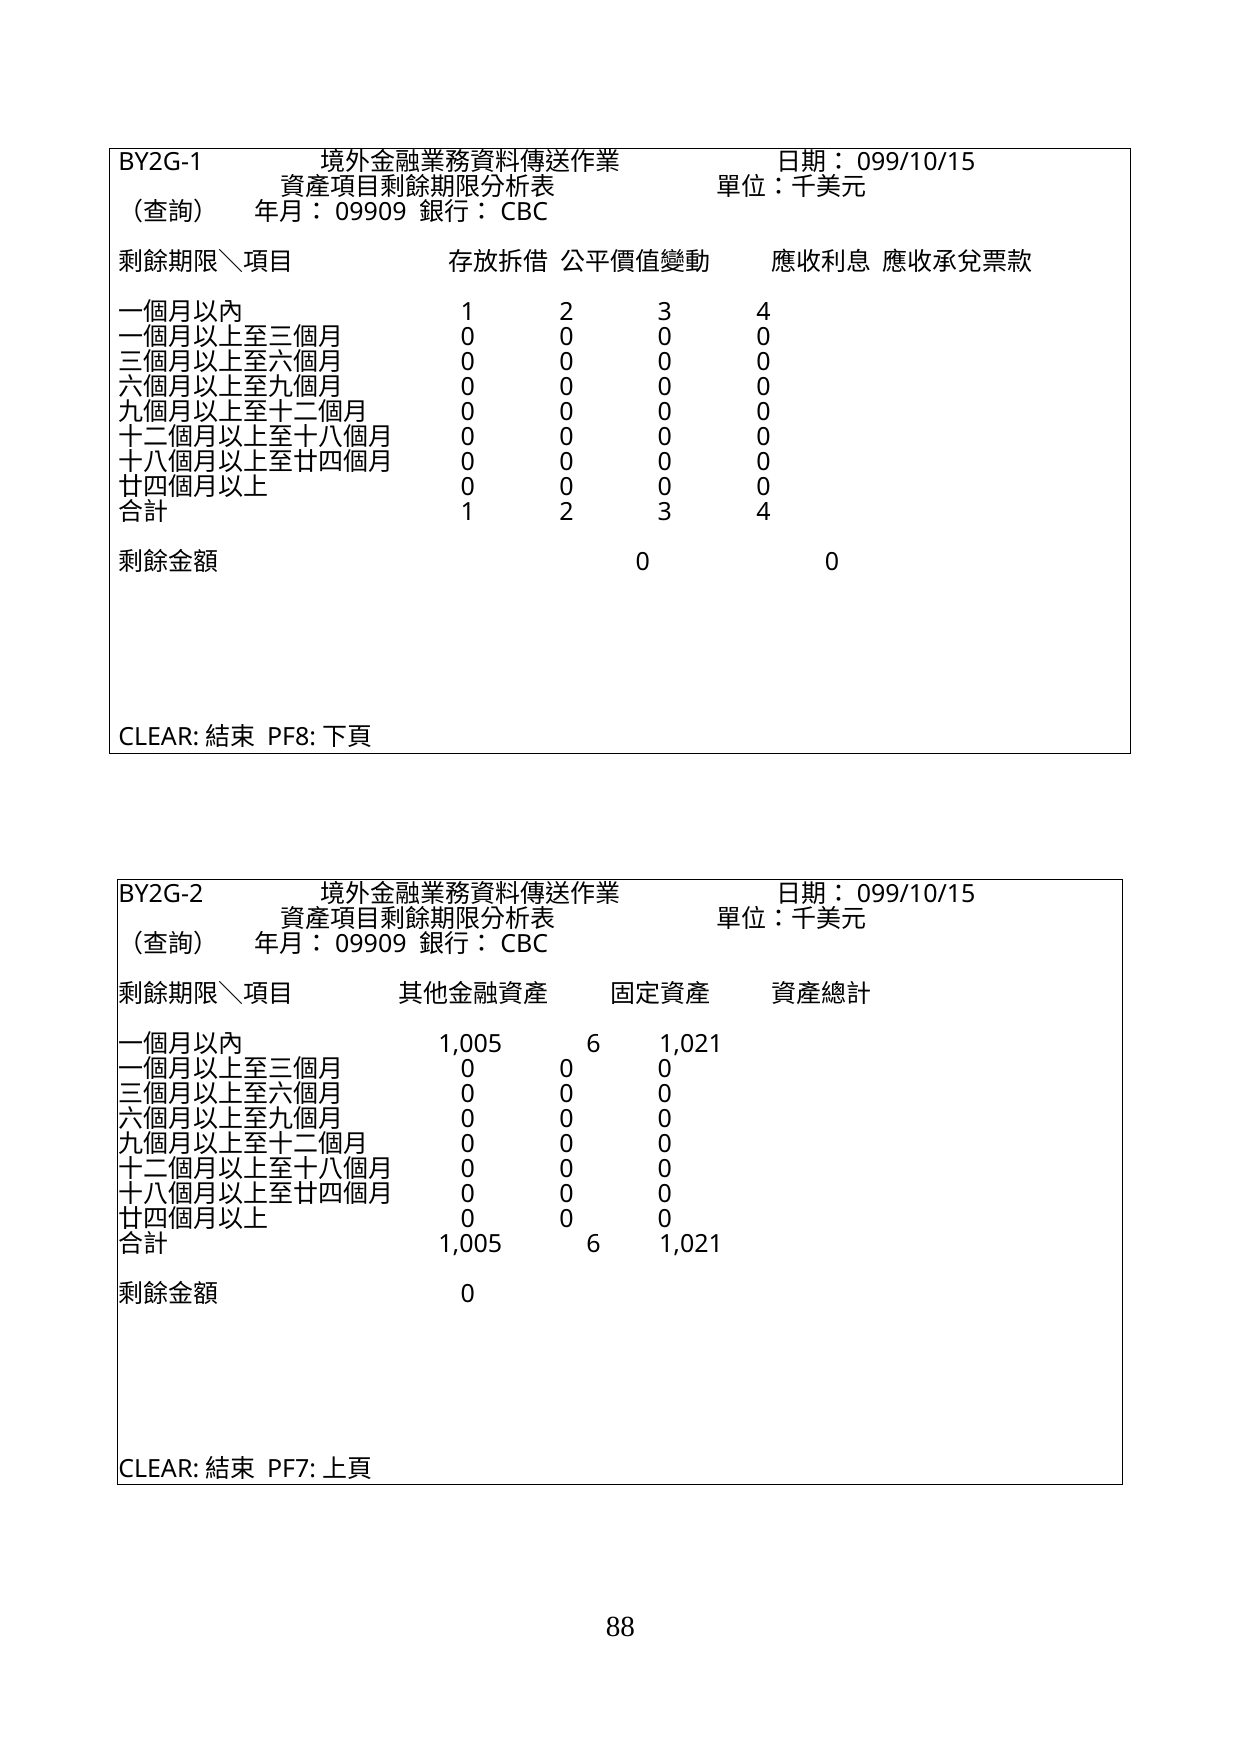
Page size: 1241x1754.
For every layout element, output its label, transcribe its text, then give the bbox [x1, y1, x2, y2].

text 三個月以上至六個月 0 0 0 [118, 1082, 1122, 1107]
text 剩餘期限＼項目 其他金融資產 固定資產 資產總計 [118, 982, 1122, 1007]
text 十二個月以上至十八個月 0 0 0 [118, 1157, 1122, 1182]
text 九個月以上至十二個月 0 0 0 0 [118, 401, 1122, 426]
text 六個月以上至九個月 0 0 0 0 [118, 376, 1122, 401]
text 剩餘期限＼項目 存放拆借 公平價值變動 應收利息 應收承兌票款 [118, 251, 1122, 276]
text 廿四個月以上 0 0 0 0 [118, 476, 1122, 501]
text 三個月以上至六個月 0 0 0 0 [118, 351, 1122, 376]
text BY2G-1 境外金融業務資料傳送作業 日期： 099/10/15 [110, 149, 1130, 176]
text 一個月以上至三個月 0 0 0 [118, 1057, 1122, 1082]
text CLEAR: 結束 PF8: 下頁 [110, 723, 1130, 753]
text 九個月以上至十二個月 0 0 0 [118, 1132, 1122, 1157]
text （查詢） 年月： 09909 銀行： CBC [118, 201, 1122, 226]
text 一個月以上至三個月 0 0 0 0 [118, 326, 1122, 351]
text 合計 1,005 6 1,021 [118, 1232, 1122, 1257]
text 資產項目剩餘期限分析表 單位：千美元 [118, 176, 1122, 201]
text 十八個月以上至廿四個月 0 0 0 0 [118, 451, 1122, 476]
text CLEAR: 結束 PF7: 上頁 [118, 1454, 1122, 1484]
text 剩餘金額 0 [118, 1282, 1122, 1307]
text BY2G-2 境外金融業務資料傳送作業 日期： 099/10/15 [118, 880, 1122, 907]
text 一個月以內 1 2 3 4 [118, 301, 1122, 326]
text 一個月以內 1,005 6 1,021 [118, 1032, 1122, 1057]
text 六個月以上至九個月 0 0 0 [118, 1107, 1122, 1132]
text 十二個月以上至十八個月 0 0 0 0 [118, 426, 1122, 451]
text 合計 1 2 3 4 [118, 501, 1122, 526]
text 廿四個月以上 0 0 0 [118, 1207, 1122, 1232]
text 剩餘金額 0 0 [118, 551, 1122, 576]
text 十八個月以上至廿四個月 0 0 0 [118, 1182, 1122, 1207]
text 資產項目剩餘期限分析表 單位：千美元 [118, 907, 1122, 932]
text （查詢） 年月： 09909 銀行： CBC [118, 932, 1122, 957]
